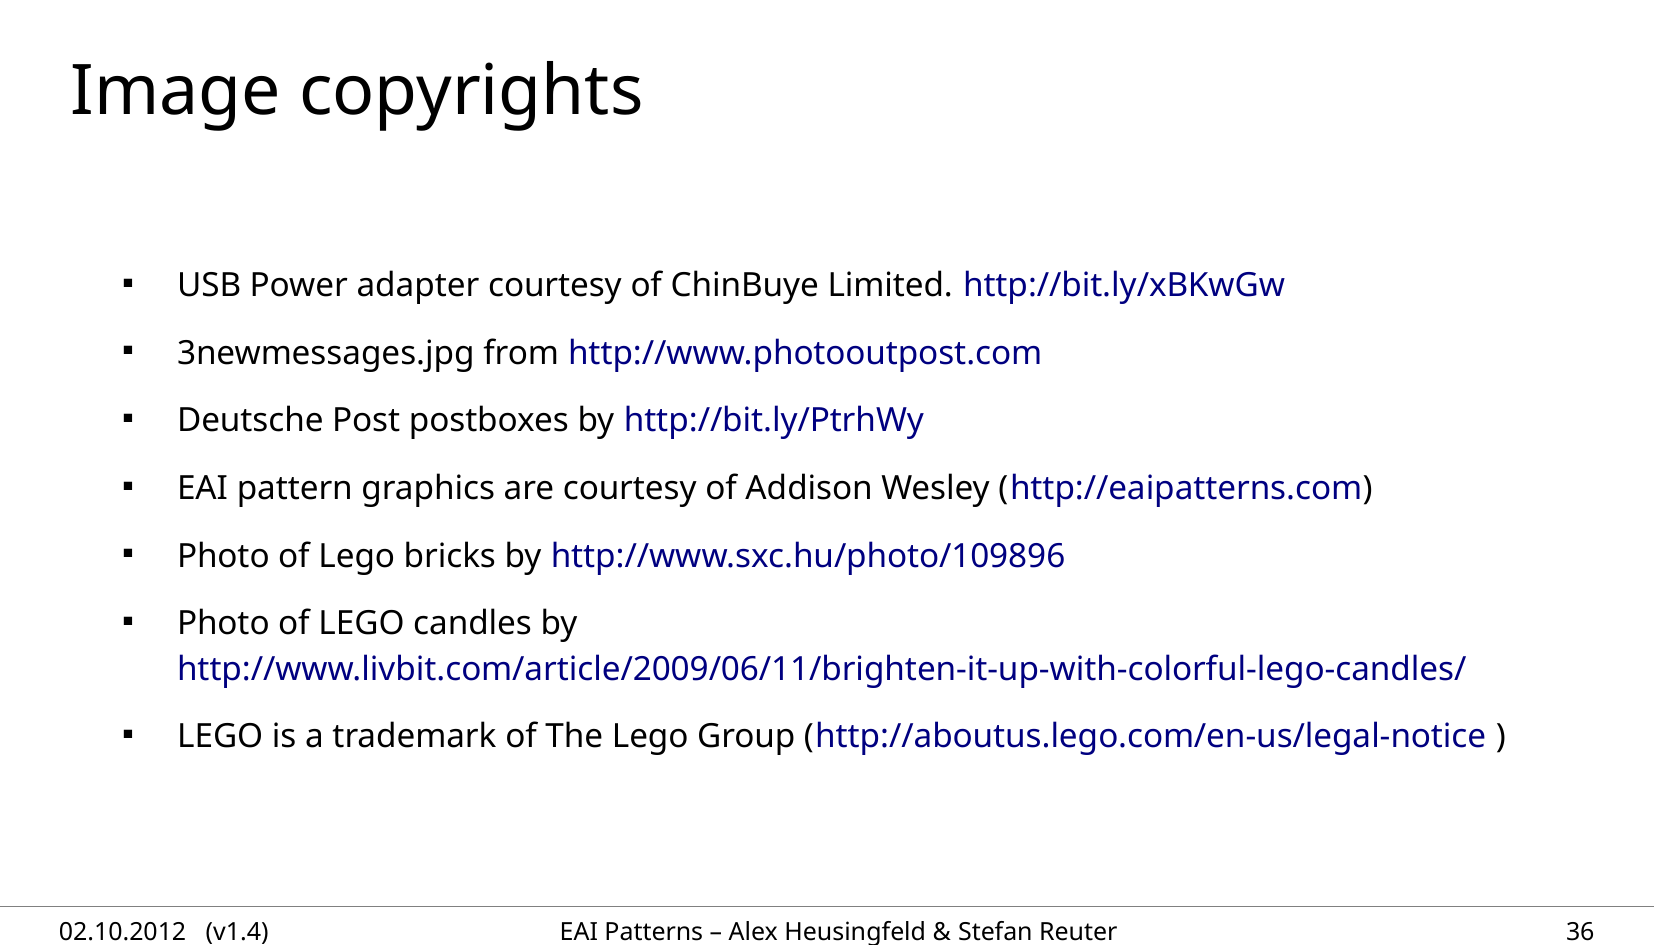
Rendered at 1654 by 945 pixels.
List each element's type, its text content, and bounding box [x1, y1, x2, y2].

list USB Power adapter courtesy of ChinBuye Limited. http://bit.ly/xBKwGw 3newmessages.jpg from http://www.photooutpost.com Deutsche Post postboxes by http://bit.ly/PtrhWy EAI pattern graphics are courtesy of Addison Wesley (http://eaipatterns.com) Photo of Lego bricks by http://www.sxc.hu/photo/109896 Photo of LEGO candles by http://www.livbit.com/article/2009/06/11/brighten-it-up-with-colorful-lego-candles/ LEGO is a trademark of The Lego Group (http://aboutus.lego.com/en-us/legal-notice ) [106, 260, 1538, 809]
title Image copyrights [70, 17, 1583, 158]
